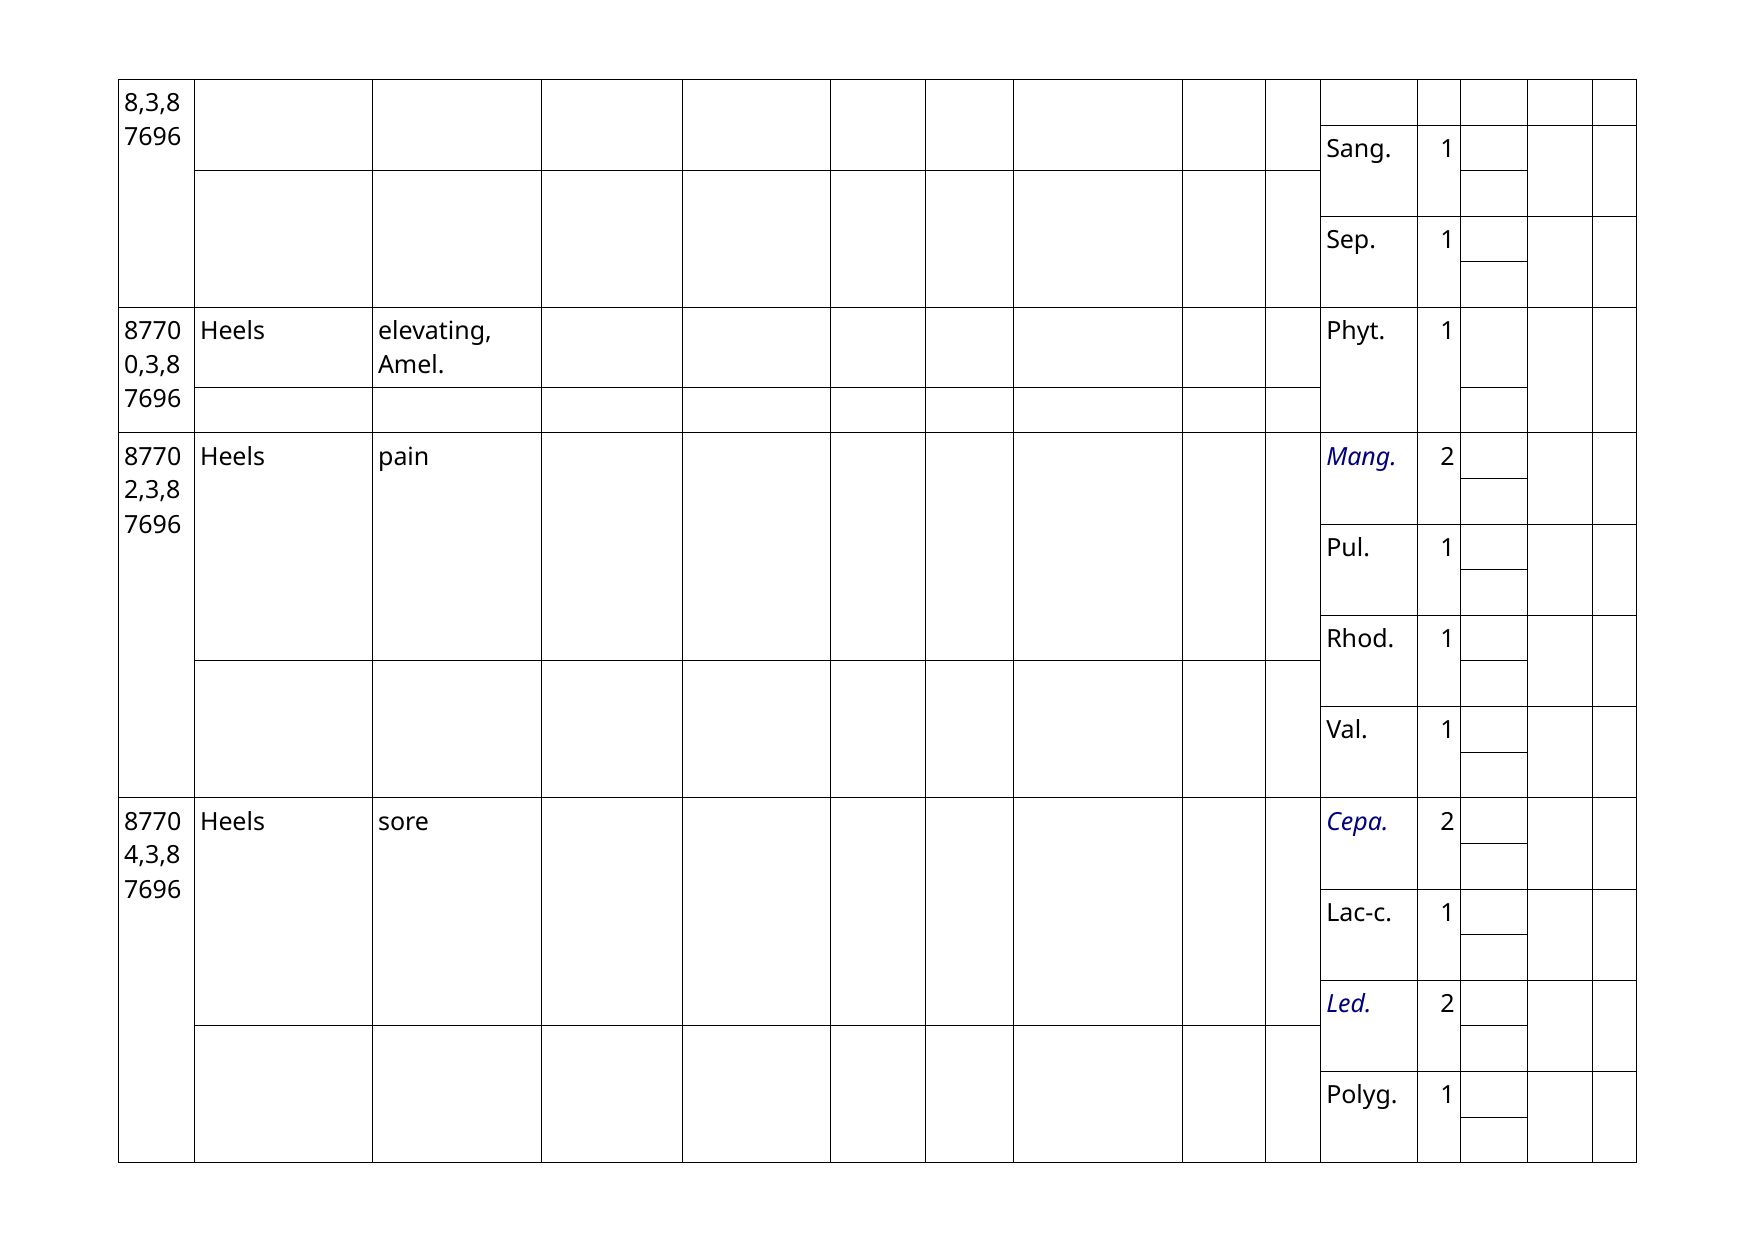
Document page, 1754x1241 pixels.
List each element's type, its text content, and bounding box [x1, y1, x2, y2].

table_cell [1266, 798, 1320, 1025]
table_cell [1183, 433, 1265, 660]
table_cell [1593, 1072, 1636, 1162]
table_cell [1461, 935, 1527, 980]
table_cell [831, 661, 925, 797]
table_cell [1461, 80, 1527, 124]
table_cell [1528, 525, 1592, 615]
table_cell [1183, 661, 1265, 797]
table_cell [195, 80, 372, 170]
table_cell [831, 433, 925, 660]
table_cell [1461, 1072, 1527, 1117]
table_cell [683, 308, 830, 387]
table_cell Rhod. [1321, 616, 1417, 706]
table_cell 1 [1418, 217, 1460, 307]
table_cell [1461, 844, 1527, 888]
table_cell Cepa. [1321, 798, 1417, 888]
table_cell [542, 80, 682, 170]
table_cell Mang. [1321, 433, 1417, 523]
table_cell [1528, 798, 1592, 888]
table_cell [1593, 707, 1636, 797]
table_cell [1593, 981, 1636, 1071]
table_cell [683, 388, 830, 432]
table_cell [1528, 308, 1592, 432]
table_cell [1461, 753, 1527, 797]
table_cell [1593, 308, 1636, 432]
table_cell [926, 661, 1013, 797]
table_cell [1014, 1026, 1182, 1162]
table_cell 1 [1418, 890, 1460, 980]
table_cell [1461, 661, 1527, 706]
table_cell 1 [1418, 616, 1460, 706]
table_cell [831, 1026, 925, 1162]
table_cell 87700,3,87696 [119, 308, 194, 432]
table_cell Heels [195, 308, 372, 387]
table_cell [1593, 798, 1636, 888]
table_cell [1593, 616, 1636, 706]
table_cell [1528, 433, 1592, 523]
table_cell [1266, 388, 1320, 432]
table_cell [1183, 171, 1265, 307]
table_cell [926, 798, 1013, 1025]
table_cell Val. [1321, 707, 1417, 797]
table_cell [1593, 525, 1636, 615]
table_cell [1014, 433, 1182, 660]
table_cell 1 [1418, 707, 1460, 797]
table_cell [1014, 388, 1182, 432]
table_cell [926, 308, 1013, 387]
table_cell [1593, 433, 1636, 523]
table_cell [542, 171, 682, 307]
table_cell [542, 1026, 682, 1162]
table_cell [195, 1026, 372, 1162]
table_cell [1461, 171, 1527, 216]
table_cell [1014, 308, 1182, 387]
table_cell [1183, 1026, 1265, 1162]
table_cell [1593, 217, 1636, 307]
table_cell [1014, 171, 1182, 307]
table_cell [1183, 798, 1265, 1025]
table_cell 8,3,87696 [119, 80, 194, 307]
table_cell [1014, 80, 1182, 170]
table_cell pain [373, 433, 541, 660]
table_cell [1461, 570, 1527, 615]
table_cell [1528, 126, 1592, 216]
table_cell [1528, 1072, 1592, 1162]
table_cell [1528, 616, 1592, 706]
table_cell 87704,3,87696 [119, 798, 194, 1162]
table_cell [1461, 616, 1527, 660]
table_cell [1528, 217, 1592, 307]
table_cell [926, 433, 1013, 660]
table_cell [542, 661, 682, 797]
table_cell [195, 661, 372, 797]
table_cell [1266, 80, 1320, 170]
table_cell [542, 388, 682, 432]
table_cell [1461, 798, 1527, 843]
table_cell [1266, 171, 1320, 307]
table_cell [1461, 308, 1527, 387]
table_cell Heels [195, 798, 372, 1025]
table_cell [926, 80, 1013, 170]
table_cell [926, 388, 1013, 432]
table_cell sore [373, 798, 541, 1025]
table_cell [1461, 479, 1527, 523]
table_cell [1266, 433, 1320, 660]
table_cell 87702,3,87696 [119, 433, 194, 797]
table_cell [1183, 308, 1265, 387]
table_cell [1461, 388, 1527, 432]
table_cell [831, 171, 925, 307]
table_cell [542, 308, 682, 387]
table_cell [683, 433, 830, 660]
table_cell [1528, 80, 1592, 124]
table_cell [1266, 308, 1320, 387]
table_cell [1593, 126, 1636, 216]
table_cell [373, 80, 541, 170]
table_cell [1461, 981, 1527, 1025]
table_cell [1528, 707, 1592, 797]
table_cell [195, 388, 372, 432]
table_cell [373, 661, 541, 797]
table_cell Sang. [1321, 126, 1417, 216]
table_cell Lac-c. [1321, 890, 1417, 980]
table_cell 2 [1418, 433, 1460, 523]
table_cell Phyt. [1321, 308, 1417, 432]
table_cell [1418, 80, 1460, 124]
table_cell [1528, 890, 1592, 980]
table_cell [683, 171, 830, 307]
table_cell [831, 308, 925, 387]
table_cell [1461, 1026, 1527, 1071]
table_cell [1183, 388, 1265, 432]
table_cell [1461, 707, 1527, 752]
table_cell [1593, 890, 1636, 980]
table_cell Sep. [1321, 217, 1417, 307]
table_cell [1266, 661, 1320, 797]
table_cell [1461, 433, 1527, 478]
table_cell [831, 80, 925, 170]
table_cell [195, 171, 372, 307]
table_cell [1014, 661, 1182, 797]
table_cell [683, 798, 830, 1025]
table_cell 1 [1418, 1072, 1460, 1162]
table_cell [1183, 80, 1265, 170]
table_cell [373, 388, 541, 432]
table_cell 2 [1418, 981, 1460, 1071]
table_cell [1461, 217, 1527, 261]
table_cell [831, 388, 925, 432]
table_cell Polyg. [1321, 1072, 1417, 1162]
table_cell [1461, 1118, 1527, 1162]
table_cell Pul. [1321, 525, 1417, 615]
table_cell [683, 661, 830, 797]
table_cell 2 [1418, 798, 1460, 888]
table_cell [1461, 525, 1527, 569]
table_cell 1 [1418, 525, 1460, 615]
table_cell [1321, 80, 1417, 124]
table_cell [1014, 798, 1182, 1025]
table_cell [1266, 1026, 1320, 1162]
table_cell 1 [1418, 308, 1460, 432]
table_cell [683, 80, 830, 170]
table_cell [926, 171, 1013, 307]
table_cell [1461, 890, 1527, 934]
table_cell elevating, Amel. [373, 308, 541, 387]
table_cell [683, 1026, 830, 1162]
table_cell [1593, 80, 1636, 124]
table_cell Led. [1321, 981, 1417, 1071]
table_cell [542, 798, 682, 1025]
table_cell [926, 1026, 1013, 1162]
table_cell [1528, 981, 1592, 1071]
table_cell 1 [1418, 126, 1460, 216]
table_cell [373, 171, 541, 307]
table_cell [373, 1026, 541, 1162]
table_cell [542, 433, 682, 660]
table_cell [1461, 262, 1527, 307]
table_cell [1461, 126, 1527, 170]
table_cell Heels [195, 433, 372, 660]
table_cell [831, 798, 925, 1025]
